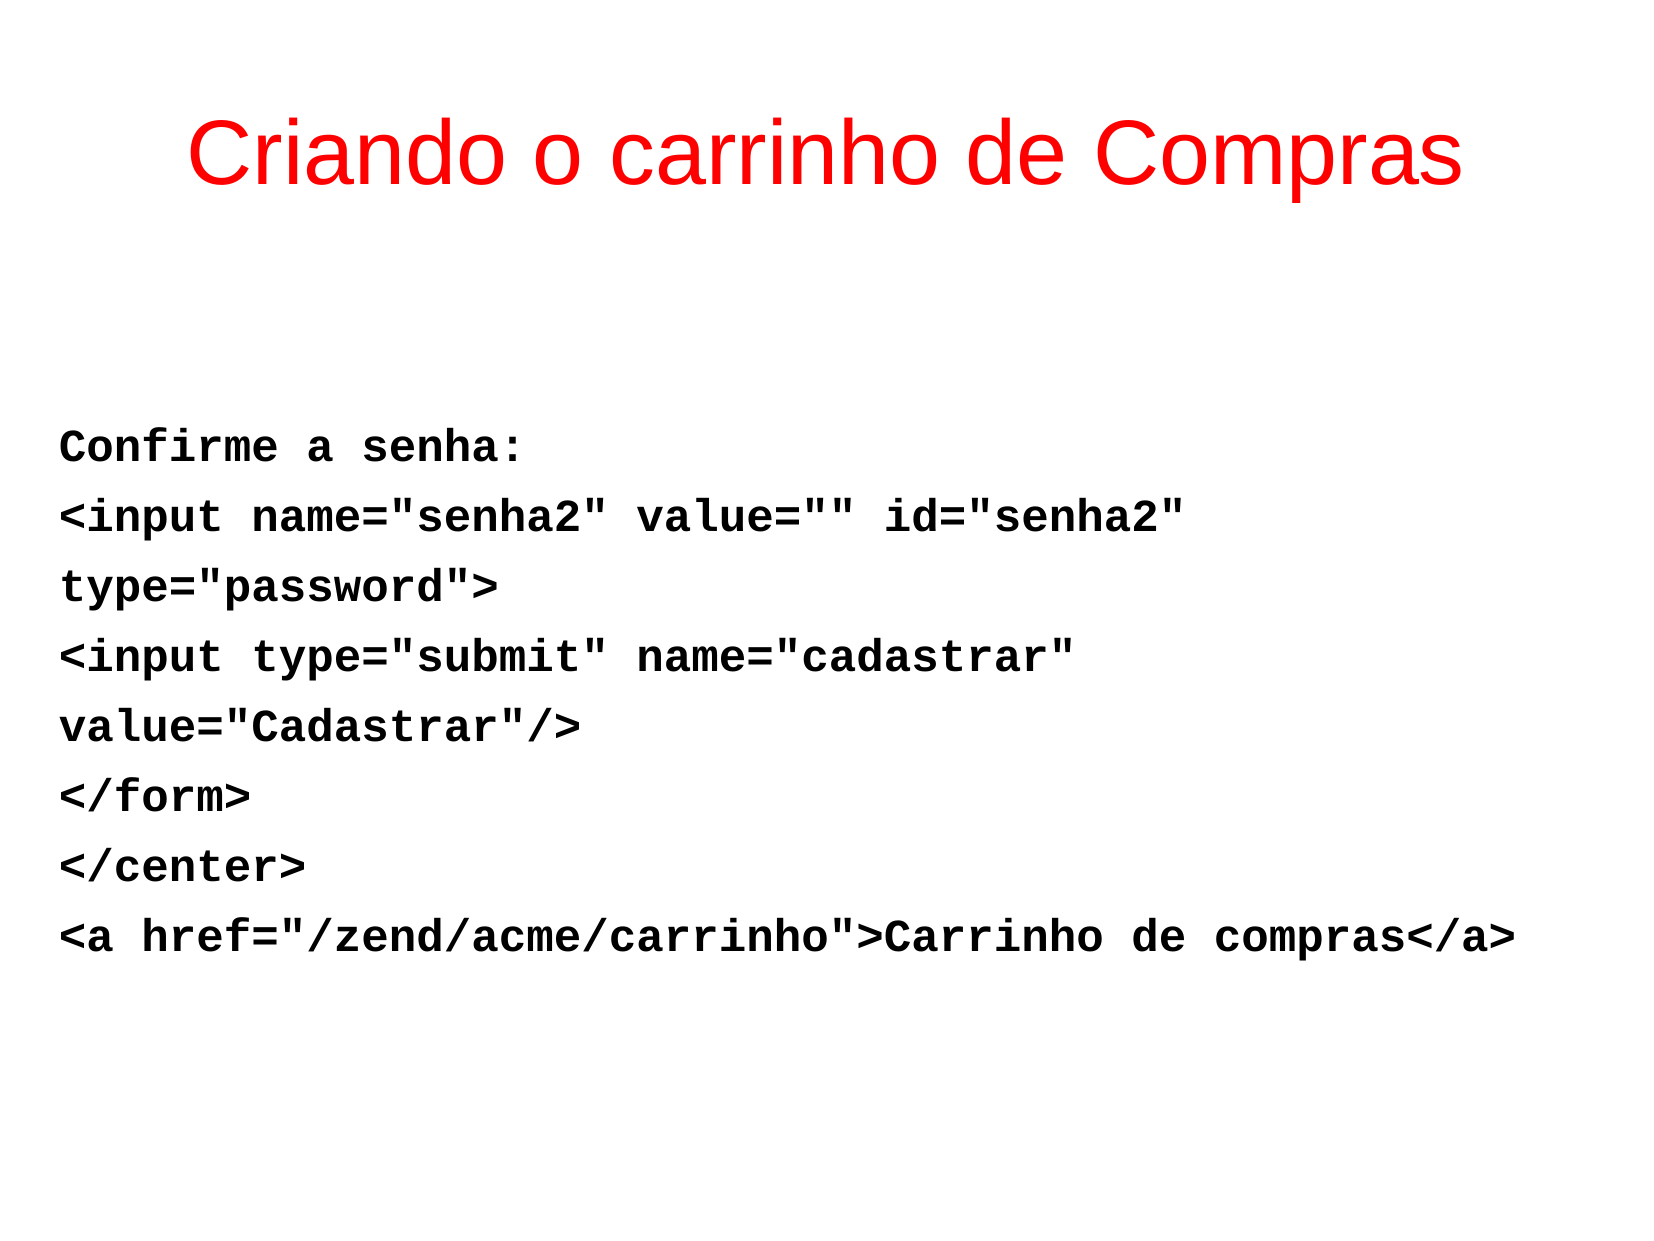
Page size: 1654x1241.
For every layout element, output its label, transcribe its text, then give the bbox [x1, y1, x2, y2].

title Criando o carrinho de Compras [82, 49, 1571, 257]
list Confirme a senha: <input name="senha2" value="" id="senha2" type="password"> <input type="submit" name="cadastrar" value="Cadastrar"/> </form> </center> <a href="/zend/acme/carrinho">Carrinho de compras</a> [59, 283, 1607, 1182]
